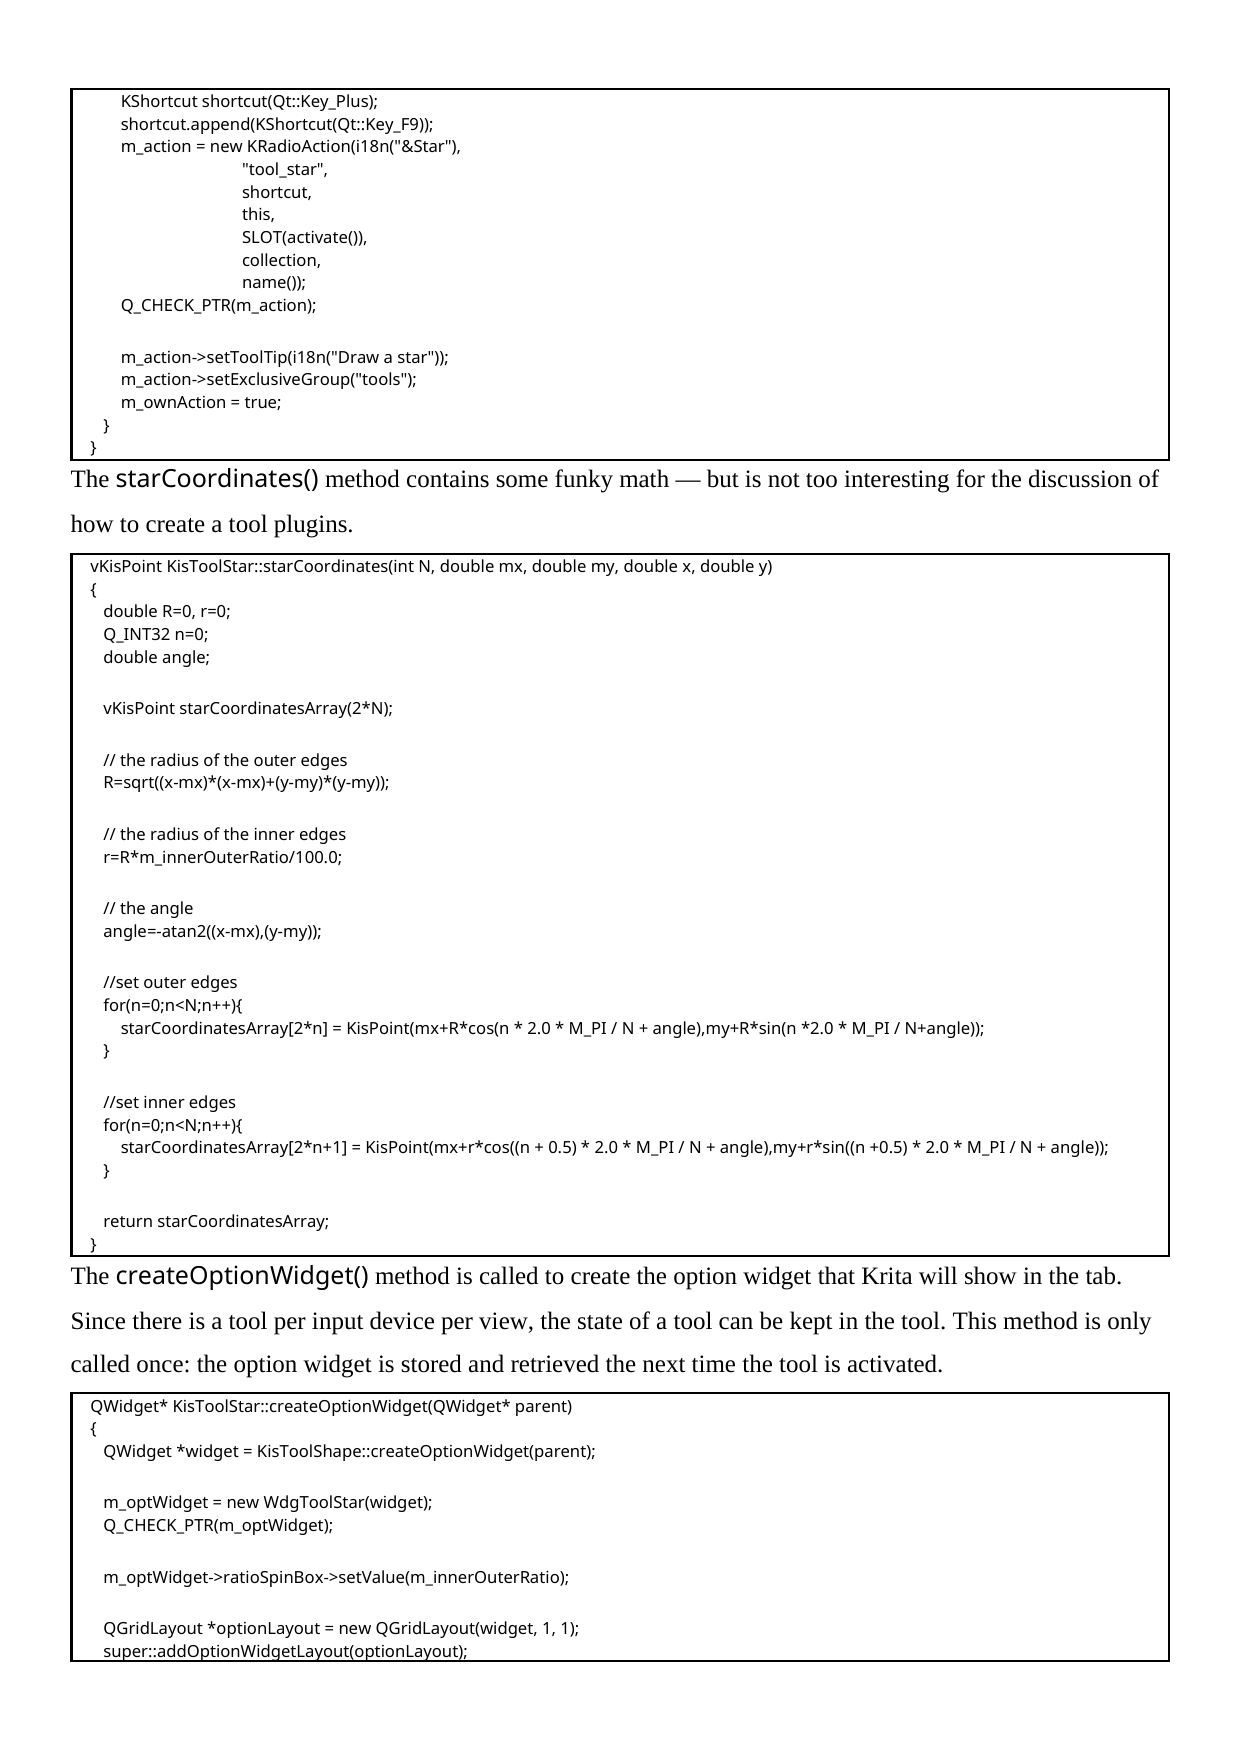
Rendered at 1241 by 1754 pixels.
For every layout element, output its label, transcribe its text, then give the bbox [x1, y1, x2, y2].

text //set inner edges [73, 1088, 1168, 1111]
text Q_CHECK_PTR(m_action); [73, 292, 1168, 317]
text starCoordinatesArray[2*n] = KisPoint(mx+R*cos(n * 2.0 * M_PI / N + angle),my+R*sin(n *2.0 * M_PI / N+angle)); [73, 1014, 1168, 1037]
text // the radius of the inner edges [73, 820, 1168, 843]
text // the angle [73, 894, 1168, 917]
text super::addOptionWidgetLayout(optionLayout); [73, 1637, 1168, 1660]
text return starCoordinatesArray; [73, 1208, 1168, 1231]
text { [73, 1415, 1168, 1438]
text for(n=0;n<N;n++){ [73, 1111, 1168, 1134]
text SLOT(activate()), [73, 224, 1168, 246]
text m_action = new KRadioAction(i18n("&Star"), [73, 133, 1168, 156]
text this, [73, 201, 1168, 224]
text Q_CHECK_PTR(m_optWidget); [73, 1512, 1168, 1537]
text Q_INT32 n=0; [73, 621, 1168, 643]
text } [73, 434, 1168, 459]
text The starCoordinates() method contains some funky math — but is not too interesting for the discussion of how to create a tool plugins. [70, 461, 1170, 538]
text // the radius of the outer edges [73, 746, 1168, 769]
text } [73, 1037, 1168, 1062]
text m_optWidget->ratioSpinBox->setValue(m_innerOuterRatio); [73, 1563, 1168, 1588]
text The createOptionWidget() method is called to create the option widget that Krita will show in the tab. Since there is a tool per input device per view, the state of a tool can be kept in the tool. This method is only called once: the option widget is stored and retrieved the next time the tool is activated. [70, 1257, 1170, 1378]
text double angle; [73, 643, 1168, 668]
text QWidget* KisToolStar::createOptionWidget(QWidget* parent) [73, 1394, 1168, 1415]
text m_ownAction = true; [73, 389, 1168, 411]
text for(n=0;n<N;n++){ [73, 991, 1168, 1014]
text { [73, 575, 1168, 598]
text vKisPoint starCoordinatesArray(2*N); [73, 695, 1168, 719]
text KShortcut shortcut(Qt::Key_Plus); [73, 90, 1168, 110]
text } [73, 411, 1168, 434]
text collection, [73, 246, 1168, 269]
text shortcut, [73, 178, 1168, 201]
text m_action->setExclusiveGroup("tools"); [73, 366, 1168, 389]
text } [73, 1156, 1168, 1181]
text starCoordinatesArray[2*n+1] = KisPoint(mx+r*cos((n + 0.5) * 2.0 * M_PI / N + angle),my+r*sin((n +0.5) * 2.0 * M_PI / N + angle)); [73, 1134, 1168, 1156]
text angle=-atan2((x-mx),(y-my)); [73, 917, 1168, 942]
text double R=0, r=0; [73, 598, 1168, 621]
text "tool_star", [73, 156, 1168, 178]
text QGridLayout *optionLayout = new QGridLayout(widget, 1, 1); [73, 1615, 1168, 1637]
text m_action->setToolTip(i18n("Draw a star")); [73, 343, 1168, 366]
text R=sqrt((x-mx)*(x-mx)+(y-my)*(y-my)); [73, 769, 1168, 794]
text } [73, 1231, 1168, 1255]
text shortcut.append(KShortcut(Qt::Key_F9)); [73, 110, 1168, 133]
text m_optWidget = new WdgToolStar(widget); [73, 1489, 1168, 1512]
text //set outer edges [73, 969, 1168, 991]
text name()); [73, 269, 1168, 292]
text vKisPoint KisToolStar::starCoordinates(int N, double mx, double my, double x, double y) [73, 555, 1168, 575]
text QWidget *widget = KisToolShape::createOptionWidget(parent); [73, 1438, 1168, 1462]
text r=R*m_innerOuterRatio/100.0; [73, 843, 1168, 868]
